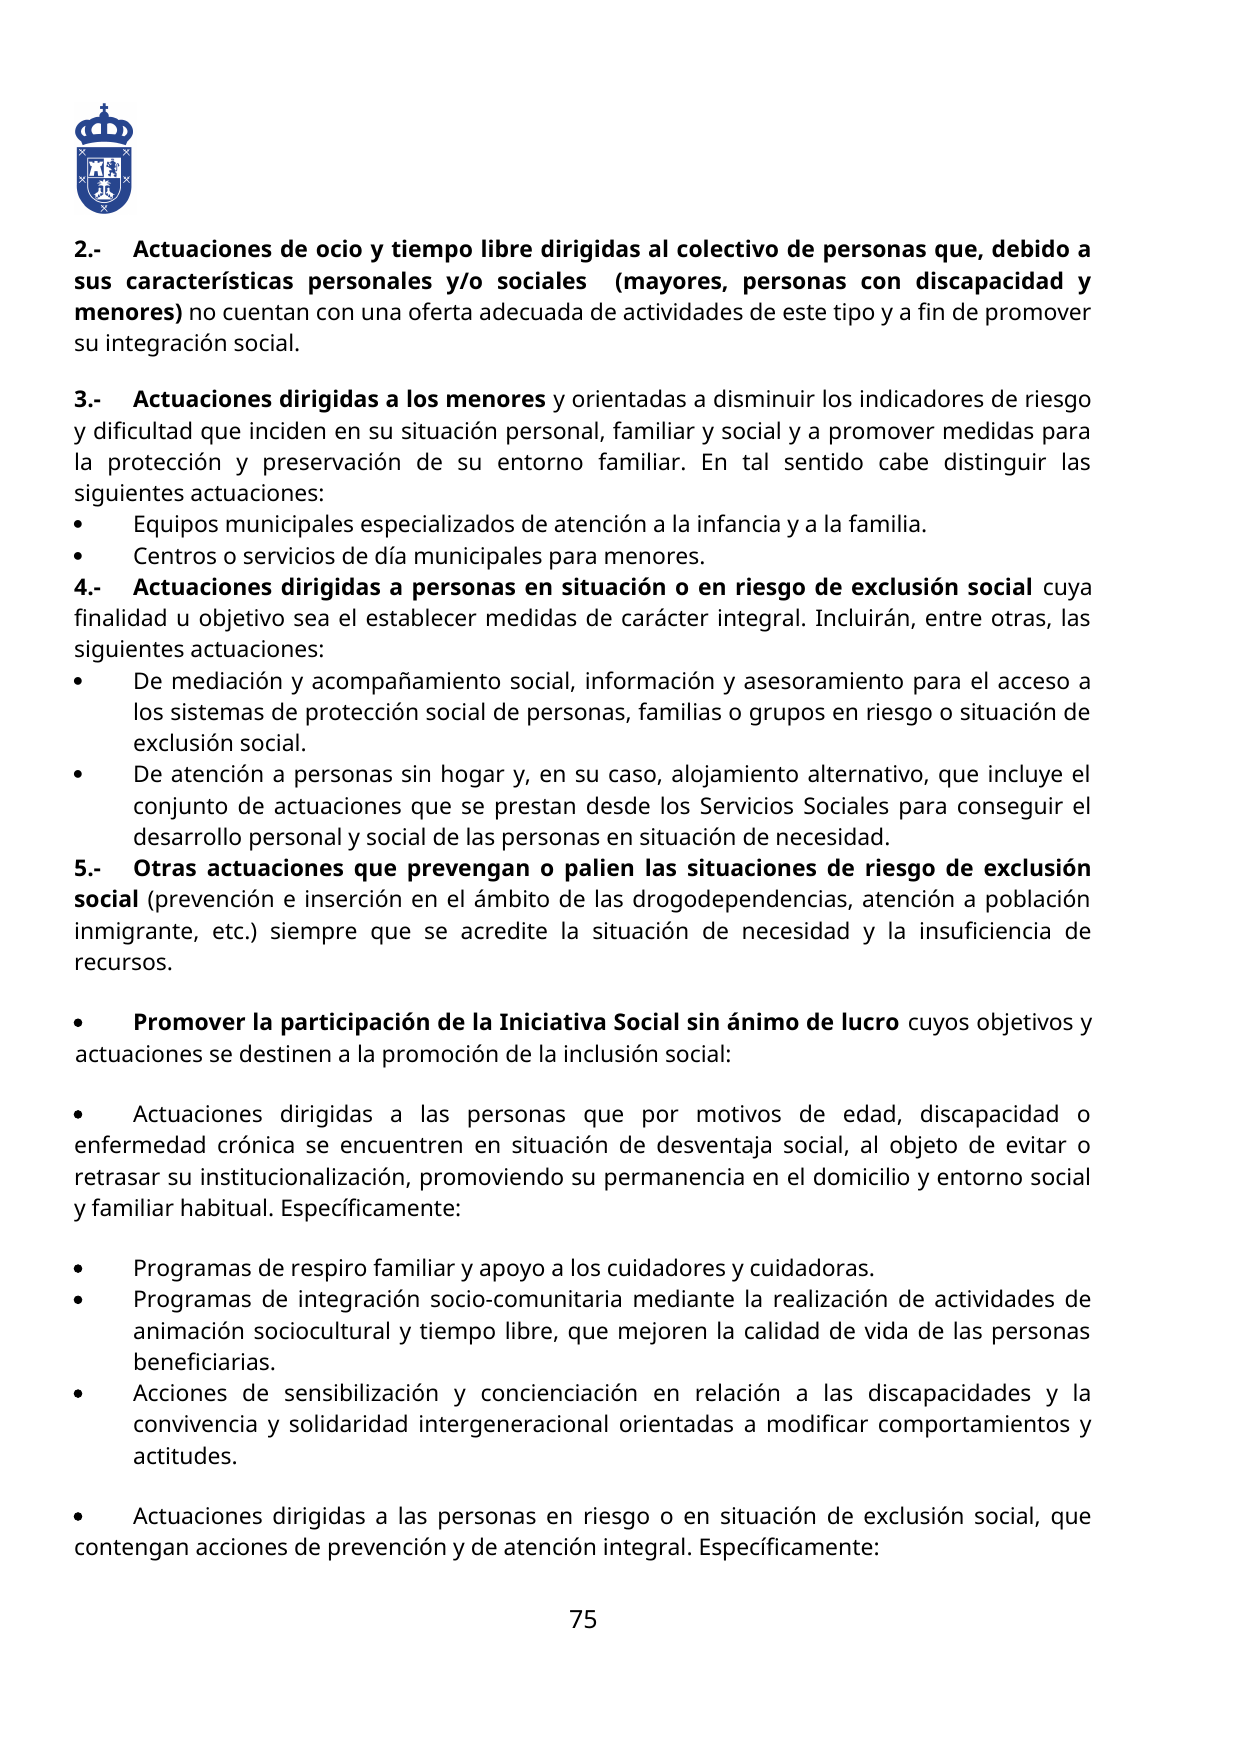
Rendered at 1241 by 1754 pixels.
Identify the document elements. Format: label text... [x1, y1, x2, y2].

list Actuaciones dirigidas a personas en situación o en riesgo de exclusión social cuya finalidad u objetivo sea el establecer medidas de carácter integral. Incluirán, entre otras, las siguientes actuaciones: [74, 571, 1092, 664]
list Equipos municipales especializados de atención a la infancia y a la familia. [74, 508, 1080, 539]
list De atención a personas sin hogar y, en su caso, alojamiento alternativo, que incluye el conjunto de actuaciones que se prestan desde los Servicios Sociales para conseguir el desarrollo personal y social de las personas en situación de necesidad. [74, 758, 1092, 852]
list Programas de integración socio-comunitaria mediante la realización de actividades de animación sociocultural y tiempo libre, que mejoren la calidad de vida de las personas beneficiarias. [74, 1283, 1092, 1377]
list Actuaciones dirigidas a las personas que por motivos de edad, discapacidad o enfermedad crónica se encuentren en situación de desventaja social, al objeto de evitar o retrasar su institucionalización, promoviendo su permanencia en el domicilio y entorno social y familiar habitual. Específicamente: [74, 1098, 1092, 1223]
picture [73, 102, 137, 215]
list Actuaciones dirigidas a los menores y orientadas a disminuir los indicadores de riesgo y dificultad que inciden en su situación personal, familiar y social y a promover medidas para la protección y preservación de su entorno familiar. En tal sentido cabe distinguir las siguientes actuaciones: [74, 383, 1092, 508]
list Promover la participación de la Iniciativa Social sin ánimo de lucro cuyos objetivos y actuaciones se destinen a la promoción de la inclusión social: [74, 1006, 1092, 1069]
list Centros o servicios de día municipales para menores. [74, 539, 1080, 571]
list Acciones de sensibilización y concienciación en relación a las discapacidades y la convivencia y solidaridad intergeneracional orientadas a modificar comportamientos y actitudes. [74, 1377, 1092, 1471]
list Otras actuaciones que prevengan o palien las situaciones de riesgo de exclusión social (prevención e inserción en el ámbito de las drogodependencias, atención a población inmigrante, etc.) siempre que se acredite la situación de necesidad y la insuficiencia de recursos. [74, 852, 1092, 977]
list Actuaciones dirigidas a las personas en riesgo o en situación de exclusión social, que contengan acciones de prevención y de atención integral. Específicamente: [74, 1500, 1092, 1562]
list De mediación y acompañamiento social, información y asesoramiento para el acceso a los sistemas de protección social de personas, familias o grupos en riesgo o situación de exclusión social. [74, 664, 1092, 758]
list Actuaciones de ocio y tiempo libre dirigidas al colectivo de personas que, debido a sus características personales y/o sociales (mayores, personas con discapacidad y menores) no cuentan con una oferta adecuada de actividades de este tipo y a fin de promover su integración social. [74, 233, 1092, 358]
list Programas de respiro familiar y apoyo a los cuidadores y cuidadoras. [74, 1252, 1092, 1283]
